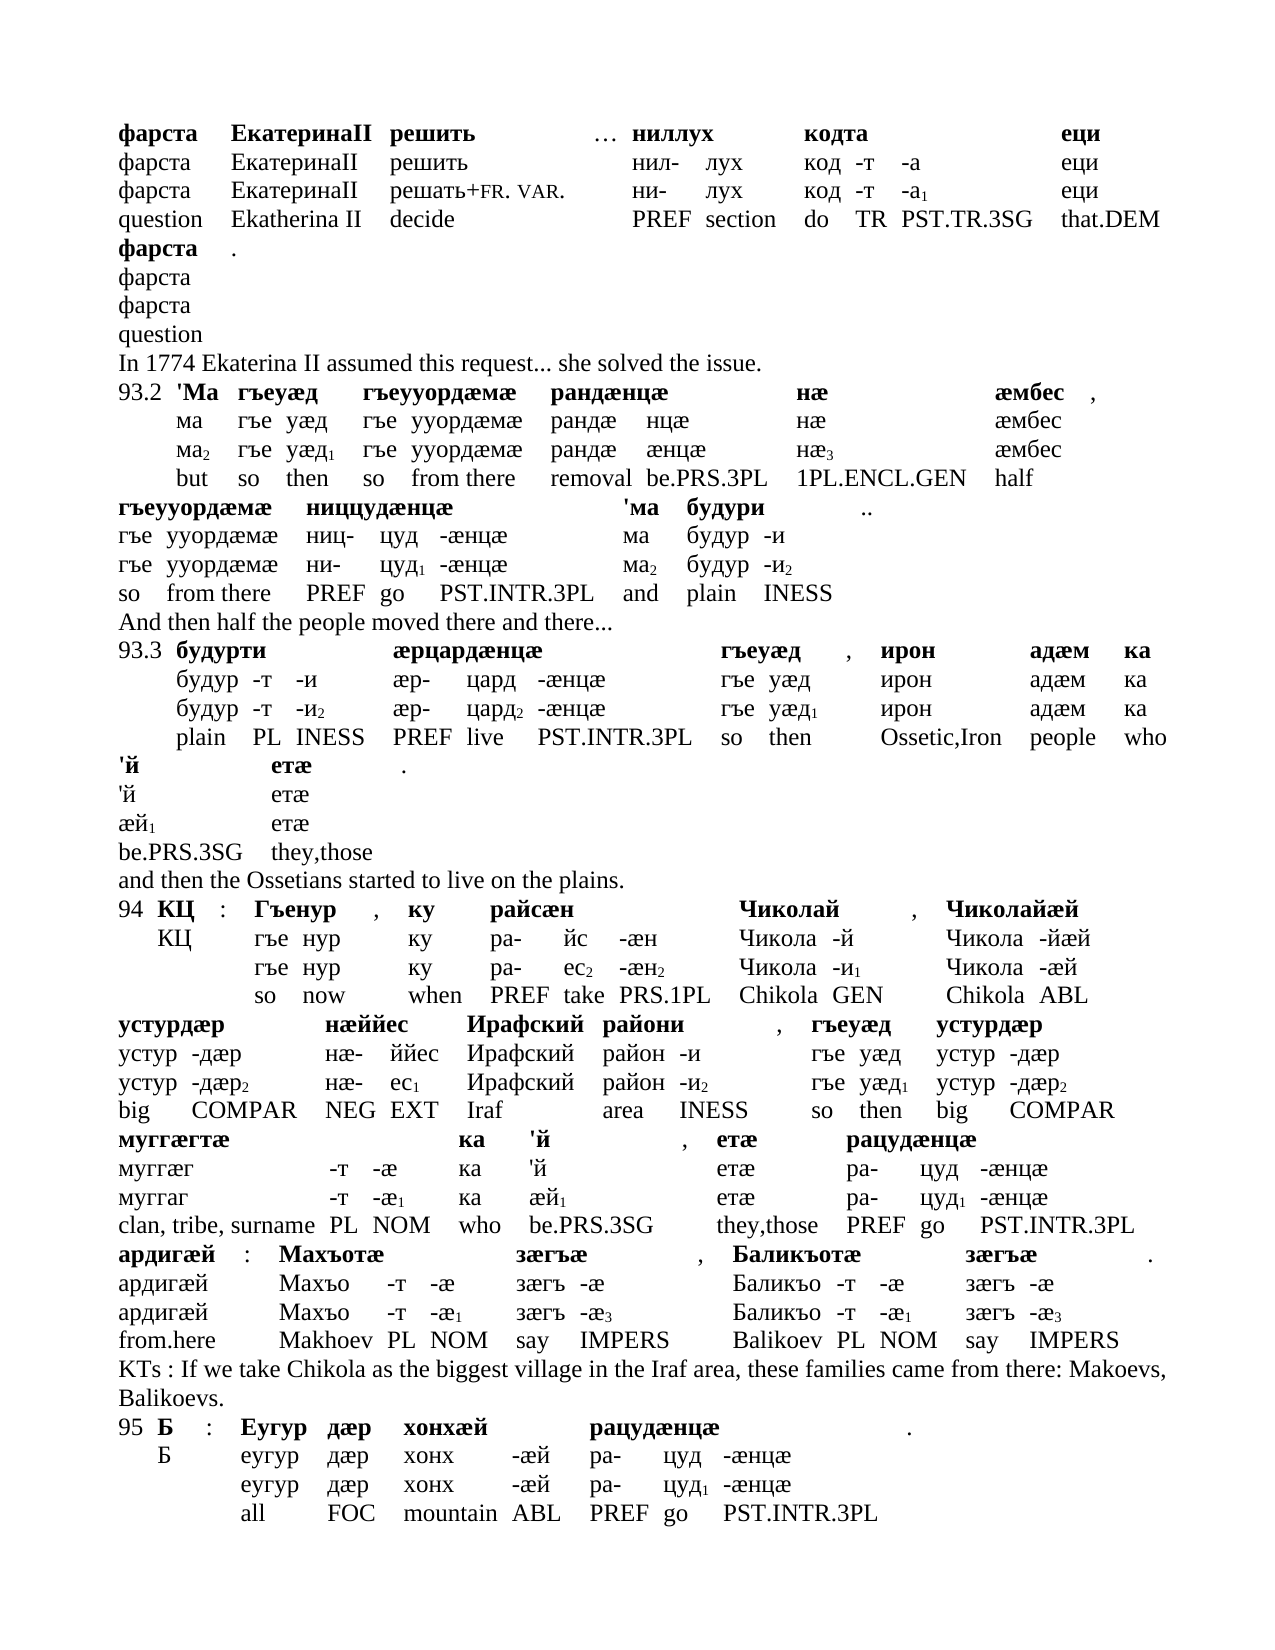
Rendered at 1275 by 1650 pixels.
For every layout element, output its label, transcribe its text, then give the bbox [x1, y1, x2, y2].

text фарста [118, 176, 203, 204]
text 'ма [623, 492, 673, 521]
text be.PRS.3SG [529, 1211, 654, 1239]
text . [231, 233, 252, 262]
text -дæр [191, 1038, 297, 1067]
text -æнцæ [980, 1182, 1135, 1211]
text устур [936, 1038, 996, 1067]
text -и1 [832, 952, 883, 981]
text район [602, 1038, 665, 1067]
text цард2 [466, 693, 523, 722]
text . [401, 751, 422, 779]
text нур [302, 952, 345, 981]
text ниллух [632, 118, 790, 147]
text COMPAR [1009, 1096, 1115, 1124]
text Чикола [739, 923, 818, 952]
text say [516, 1326, 566, 1354]
text 94 [118, 894, 143, 923]
text -т [855, 176, 887, 204]
text ЕкатеринаII [231, 118, 376, 147]
text mountain [403, 1498, 498, 1527]
text PST.INTR.3PL [723, 1498, 878, 1527]
text clan, tribe, surname [118, 1211, 315, 1239]
text ирон [880, 693, 1002, 722]
text будур [686, 549, 749, 578]
text and [623, 578, 659, 607]
text будур [176, 664, 239, 693]
text -æ [879, 1268, 938, 1297]
text half [994, 463, 1062, 492]
text ардигæй [118, 1268, 216, 1297]
text муггæгтæ [118, 1124, 444, 1153]
text ни- [632, 176, 692, 204]
text PREF [393, 722, 453, 751]
text -æнцæ [723, 1469, 878, 1498]
text еци [1061, 118, 1174, 147]
text . [906, 1412, 927, 1441]
text Balikoev [732, 1326, 823, 1354]
text -æнцæ [537, 664, 693, 693]
text ка [1124, 664, 1167, 693]
text PL [329, 1211, 358, 1239]
text Б [157, 1441, 178, 1469]
text ардигæй [118, 1297, 216, 1326]
text -т [252, 693, 282, 722]
text -и2 [763, 549, 833, 578]
text -æ3 [1029, 1297, 1119, 1326]
text INESS [296, 722, 365, 751]
text Ekatherina II [231, 204, 362, 233]
text Б [157, 1412, 192, 1441]
text IMPERS [579, 1326, 670, 1354]
text æнцæ [646, 434, 768, 463]
text so [363, 463, 397, 492]
text ниц- [306, 521, 366, 549]
text гъеуæд [238, 377, 349, 406]
text -т [387, 1297, 416, 1326]
text нæ- [325, 1067, 376, 1096]
text Ossetic,Iron [880, 722, 1002, 751]
text PST.INTR.3PL [980, 1211, 1135, 1239]
text big [118, 1096, 178, 1124]
text all [240, 1498, 299, 1527]
text 1PL.ENCL.GEN [796, 463, 967, 492]
text ууордæмæ [411, 406, 523, 434]
text устурдæр [118, 1009, 311, 1038]
text , [697, 1239, 718, 1268]
text -и2 [296, 693, 365, 722]
text гъе [811, 1038, 845, 1067]
text ма [623, 521, 659, 549]
text Махъо [278, 1268, 373, 1297]
text Махъо [278, 1297, 373, 1326]
text гъе [363, 406, 397, 434]
text they,those [716, 1211, 819, 1239]
text ес2 [563, 952, 605, 981]
text Баликъо [732, 1297, 823, 1326]
text PREF [306, 578, 366, 607]
text дæр [327, 1412, 389, 1441]
text , [846, 636, 867, 664]
text -æ [372, 1153, 431, 1182]
text дæр [327, 1441, 376, 1469]
text be.PRS.3SG [118, 837, 243, 866]
text -и2 [679, 1067, 749, 1096]
text лух [705, 176, 776, 204]
text then [769, 722, 818, 751]
text дæр [327, 1469, 376, 1498]
text -и [763, 521, 833, 549]
text . [1147, 1239, 1168, 1268]
text -æй [512, 1469, 562, 1498]
text йс [563, 923, 605, 952]
text ардигæй [118, 1239, 230, 1268]
text устур [118, 1038, 178, 1067]
text Ирафский [467, 1009, 588, 1038]
text адæм [1029, 636, 1110, 664]
text removal [550, 463, 632, 492]
text фарста [118, 147, 203, 176]
text .. [860, 492, 881, 521]
text нæ [796, 406, 967, 434]
text but [176, 463, 210, 492]
text NEG [325, 1096, 376, 1124]
text , [682, 1124, 703, 1153]
text people [1029, 722, 1096, 751]
text лух [705, 147, 776, 176]
text Chikola [739, 981, 818, 1009]
text big [936, 1096, 996, 1124]
text решить [389, 147, 565, 176]
text цуд [920, 1153, 966, 1182]
text Чиколай [739, 894, 897, 923]
text ка [458, 1153, 501, 1182]
text ку [408, 923, 462, 952]
text -æ1 [372, 1182, 431, 1211]
text PST.INTR.3PL [537, 722, 693, 751]
text нæ- [325, 1038, 376, 1067]
text зæгъ [516, 1297, 566, 1326]
text ууордæмæ [411, 434, 523, 463]
text -т [329, 1153, 358, 1182]
text -æ1 [879, 1297, 938, 1326]
text етæ [271, 779, 373, 808]
text -дæр2 [1009, 1067, 1115, 1096]
text ABL [1039, 981, 1091, 1009]
text -æн [619, 923, 711, 952]
text -а1 [901, 176, 1033, 204]
text уæд [286, 406, 335, 434]
text ни- [306, 549, 366, 578]
text етæ [716, 1153, 819, 1182]
text цуд1 [379, 549, 426, 578]
text Чикола [739, 952, 818, 981]
text ййес [390, 1038, 439, 1067]
text хонх [403, 1441, 498, 1469]
text еугур [240, 1441, 299, 1469]
text PL [836, 1326, 866, 1354]
text and then the Ossetians started to live on the plains. [118, 866, 1249, 894]
text ууордæмæ [166, 549, 278, 578]
text ууордæмæ [166, 521, 278, 549]
text гъеуæд [721, 636, 832, 664]
text COMPAR [191, 1096, 297, 1124]
text еци [1061, 147, 1160, 176]
text Chikola [946, 981, 1025, 1009]
text гъеуæд [811, 1009, 922, 1038]
text then [286, 463, 335, 492]
text TR [855, 204, 887, 233]
text say [965, 1326, 1015, 1354]
text будур [686, 521, 749, 549]
text : [244, 1239, 265, 1268]
text -æ1 [430, 1297, 488, 1326]
text Ирафский [467, 1038, 575, 1067]
text адæм [1029, 664, 1096, 693]
text 93.2 [118, 377, 162, 406]
text Iraf [467, 1096, 575, 1124]
text take [563, 981, 605, 1009]
text будур [176, 693, 239, 722]
text уæд [769, 664, 818, 693]
text цард [466, 664, 523, 693]
text -æ [1029, 1268, 1119, 1297]
text question [118, 319, 203, 348]
text КЦ [157, 894, 206, 923]
text цуд1 [663, 1469, 709, 1498]
text ра- [490, 952, 549, 981]
text райсæн [490, 894, 725, 923]
text устурдæр [936, 1009, 1129, 1038]
text ирон [880, 636, 1016, 664]
text PRS.1PL [619, 981, 711, 1009]
text -й [832, 923, 883, 952]
text -æй [512, 1441, 562, 1469]
text , [1090, 377, 1111, 406]
text -æн2 [619, 952, 711, 981]
text ЕкатеринаII [231, 176, 362, 204]
text райони [602, 1009, 762, 1038]
text -т [855, 147, 887, 176]
text -æ [430, 1268, 488, 1297]
text , [373, 894, 394, 923]
text ма2 [176, 434, 210, 463]
text , [911, 894, 932, 923]
text decide [389, 204, 565, 233]
text гъе [254, 923, 288, 952]
text æй1 [529, 1182, 654, 1211]
text -æнцæ [439, 549, 595, 578]
text 'й [118, 751, 257, 779]
text етæ [271, 751, 387, 779]
text so [118, 578, 152, 607]
text -дæр [1009, 1038, 1115, 1067]
text æмбес [994, 377, 1076, 406]
text when [408, 981, 462, 1009]
text be.PRS.3PL [646, 463, 768, 492]
text устур [118, 1067, 178, 1096]
text гъеууордæмæ [363, 377, 537, 406]
text рандæнцæ [550, 377, 782, 406]
text етæ [716, 1124, 832, 1153]
text решить [389, 118, 579, 147]
text ка [1124, 636, 1181, 664]
text гъеууордæмæ [118, 492, 292, 521]
text будурти [176, 636, 379, 664]
text рандæ [550, 434, 632, 463]
text нæ3 [796, 434, 967, 463]
text PREF [490, 981, 549, 1009]
text гъе [721, 664, 755, 693]
text ABL [512, 1498, 562, 1527]
text Чикола [946, 923, 1025, 952]
text PREF [589, 1498, 649, 1527]
text нил- [632, 147, 692, 176]
text ка [458, 1124, 515, 1153]
text етæ [271, 808, 373, 837]
text so [811, 1096, 845, 1124]
text ку [408, 894, 476, 923]
text -т [252, 664, 282, 693]
text 'й [529, 1124, 668, 1153]
text рацудæнцæ [846, 1124, 1149, 1153]
text who [458, 1211, 501, 1239]
text PST.TR.3SG [901, 204, 1033, 233]
text хонхæй [403, 1412, 576, 1441]
text зæгъ [965, 1297, 1015, 1326]
text Баликъотæ [732, 1239, 952, 1268]
text еци [1061, 176, 1160, 204]
text NOM [430, 1326, 488, 1354]
text цуд [663, 1441, 709, 1469]
text -æ [579, 1268, 670, 1297]
text Еугур [240, 1412, 313, 1441]
text so [721, 722, 755, 751]
text PREF [632, 204, 692, 233]
text go [379, 578, 426, 607]
text уæд [859, 1038, 908, 1067]
text уæд1 [859, 1067, 908, 1096]
text , [776, 1009, 797, 1038]
text area [602, 1096, 665, 1124]
text 95 [118, 1412, 143, 1441]
text And then half the people moved there and there... [118, 607, 1249, 636]
text æмбес [994, 434, 1062, 463]
text Чикола [946, 952, 1025, 981]
text район [602, 1067, 665, 1096]
text цуд1 [920, 1182, 966, 1211]
text нæййес [325, 1009, 453, 1038]
text фарста [118, 233, 217, 262]
text кодта [804, 118, 1047, 147]
text NOM [372, 1211, 431, 1239]
text ра- [589, 1441, 649, 1469]
text 'й [529, 1153, 654, 1182]
text INESS [679, 1096, 749, 1124]
text ра- [490, 923, 549, 952]
text ра- [846, 1153, 906, 1182]
text -æнцæ [537, 693, 693, 722]
text In 1774 Ekaterina II assumed this request... she solved the issue. [118, 348, 1249, 377]
text now [302, 981, 345, 1009]
text зæгъ [965, 1268, 1015, 1297]
text -и [296, 664, 365, 693]
text фарста [118, 291, 203, 319]
text -йæй [1039, 923, 1091, 952]
text устур [936, 1067, 996, 1096]
text Гъенур [254, 894, 359, 923]
text фарста [118, 118, 217, 147]
text ирон [880, 664, 1002, 693]
text live [466, 722, 523, 751]
text нæ [796, 377, 981, 406]
text КЦ [157, 923, 192, 952]
text код [804, 147, 841, 176]
text … [593, 118, 618, 147]
text from there [411, 463, 523, 492]
text решать+fr. var. [389, 176, 565, 204]
text ка [1124, 693, 1167, 722]
text : [206, 1412, 227, 1441]
text FOC [327, 1498, 376, 1527]
text ес1 [390, 1067, 439, 1096]
text : [219, 894, 240, 923]
text NOM [879, 1326, 938, 1354]
text -æнцæ [980, 1153, 1135, 1182]
text -æ3 [579, 1297, 670, 1326]
text гъе [118, 521, 152, 549]
text Махъотæ [278, 1239, 502, 1268]
text етæ [716, 1182, 819, 1211]
text æй1 [118, 808, 243, 837]
text -а [901, 147, 1033, 176]
text нцæ [646, 406, 768, 434]
text адæм [1029, 693, 1096, 722]
text зæгъæ [516, 1239, 684, 1268]
text ра- [846, 1182, 906, 1211]
text гъе [238, 406, 272, 434]
text from there [166, 578, 278, 607]
text муггаг [118, 1182, 315, 1211]
text код [804, 176, 841, 204]
text ма2 [623, 549, 659, 578]
text гъе [363, 434, 397, 463]
text рацудæнцæ [589, 1412, 892, 1441]
text PL [387, 1326, 416, 1354]
text from.here [118, 1326, 216, 1354]
text ЕкатеринаII [231, 147, 362, 176]
text 'й [118, 779, 243, 808]
text plain [686, 578, 749, 607]
text æмбес [994, 406, 1062, 434]
text go [663, 1498, 709, 1527]
text уæд1 [769, 693, 818, 722]
text Ирафский [467, 1067, 575, 1096]
text IMPERS [1029, 1326, 1119, 1354]
text зæгъæ [965, 1239, 1133, 1268]
text уæд1 [286, 434, 335, 463]
text do [804, 204, 841, 233]
text PST.INTR.3PL [439, 578, 595, 607]
text 'Ма [176, 377, 224, 406]
text PREF [846, 1211, 906, 1239]
text plain [176, 722, 239, 751]
text хонх [403, 1469, 498, 1498]
text 93.3 [118, 636, 162, 664]
text гъе [254, 952, 288, 981]
text ра- [589, 1469, 649, 1498]
text that.DEM [1061, 204, 1160, 233]
text Баликъо [732, 1268, 823, 1297]
text -т [836, 1297, 866, 1326]
text Makhoev [278, 1326, 373, 1354]
text ма [176, 406, 210, 434]
text who [1124, 722, 1167, 751]
text -т [329, 1182, 358, 1211]
text so [254, 981, 288, 1009]
text GEN [832, 981, 883, 1009]
text еугур [240, 1469, 299, 1498]
text -дæр2 [191, 1067, 297, 1096]
text гъе [238, 434, 272, 463]
text EXT [390, 1096, 439, 1124]
text ниццудæнцæ [306, 492, 609, 521]
text зæгъ [516, 1268, 566, 1297]
text -т [836, 1268, 866, 1297]
text гъе [811, 1067, 845, 1096]
text æрцардæнцæ [393, 636, 707, 664]
text ку [408, 952, 462, 981]
text question [118, 204, 203, 233]
text section [705, 204, 776, 233]
text -æнцæ [723, 1441, 878, 1469]
text so [238, 463, 272, 492]
text гъе [721, 693, 755, 722]
text they,those [271, 837, 373, 866]
text -и [679, 1038, 749, 1067]
text -æй [1039, 952, 1091, 981]
text нур [302, 923, 345, 952]
text go [920, 1211, 966, 1239]
text æр- [393, 664, 453, 693]
text гъе [118, 549, 152, 578]
text муггæг [118, 1153, 315, 1182]
text then [859, 1096, 908, 1124]
text KTs : If we take Chikola as the biggest village in the Iraf area, these families came from there: Makoevs, Balikoevs. [118, 1354, 1249, 1412]
text фарста [118, 262, 203, 291]
text INESS [763, 578, 833, 607]
text PL [252, 722, 282, 751]
text Чиколайæй [946, 894, 1104, 923]
text будури [686, 492, 847, 521]
text рандæ [550, 406, 632, 434]
text -т [387, 1268, 416, 1297]
text æр- [393, 693, 453, 722]
text ка [458, 1182, 501, 1211]
text -æнцæ [439, 521, 595, 549]
text цуд [379, 521, 426, 549]
